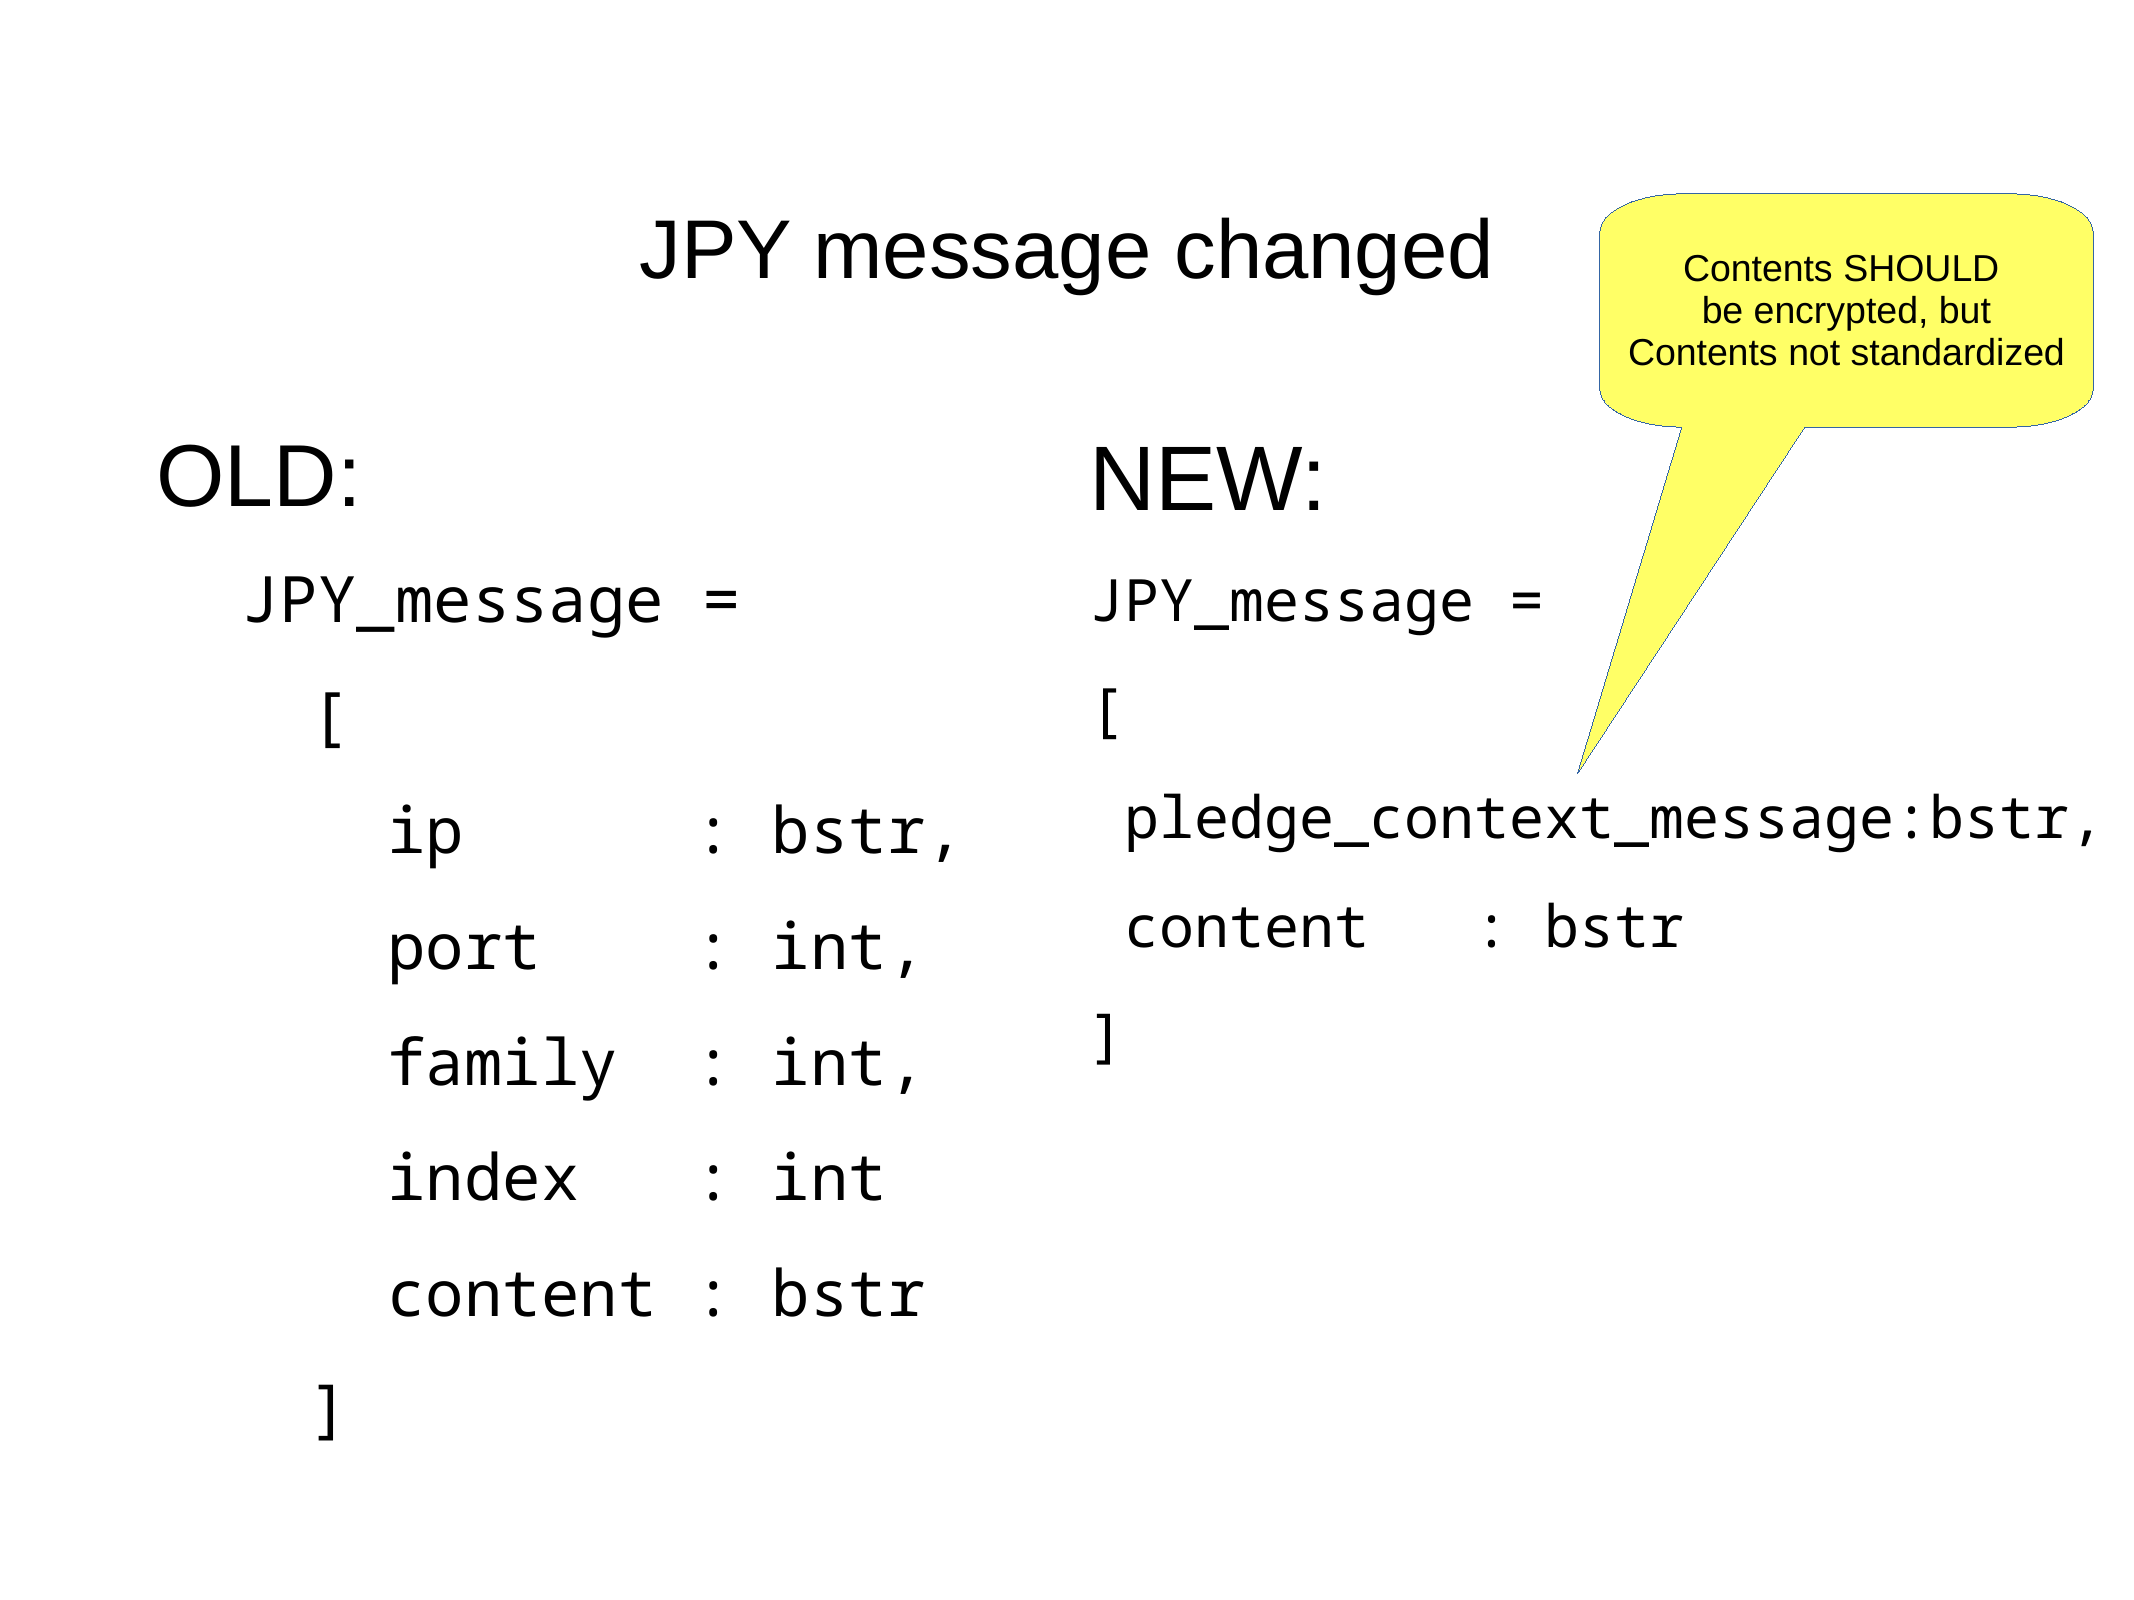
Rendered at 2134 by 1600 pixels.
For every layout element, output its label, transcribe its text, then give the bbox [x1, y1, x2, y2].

text_box Contents SHOULD be encrypted, but Contents not standardized [1577, 193, 2094, 774]
title JPY message changed [156, 72, 1978, 428]
list NEW: JPY_message = [ pledge_context_message:bstr, content : bstr ] [1089, 427, 2134, 1459]
list OLD: JPY_message = [ ip : bstr, port : int, family : int, index : int content : bstr ] [156, 427, 1045, 1459]
